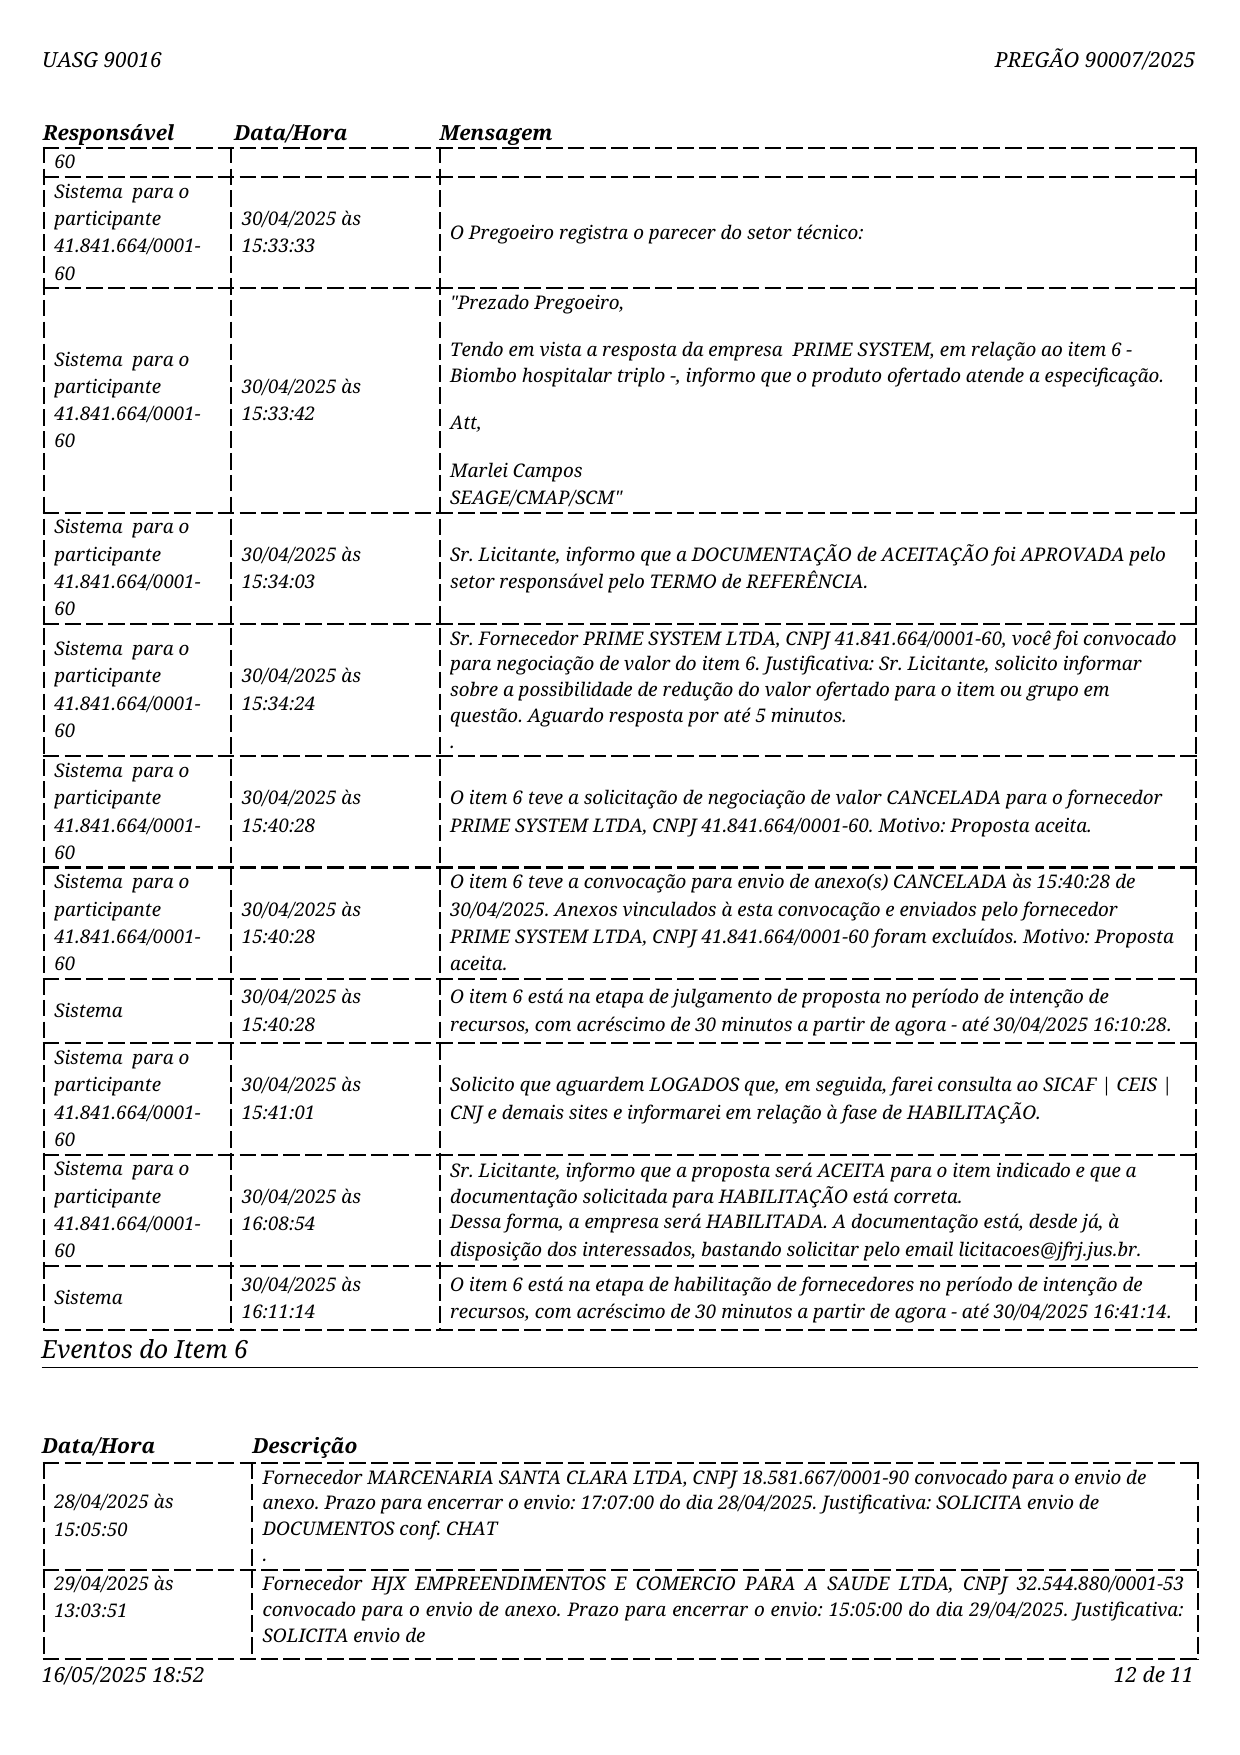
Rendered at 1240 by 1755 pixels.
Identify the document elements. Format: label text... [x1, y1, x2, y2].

table_cell 30/04/2025 às 15:40:28 [231, 866, 439, 978]
table_cell Sistema para o participante 41.841.664/0001-60 [44, 1042, 231, 1153]
table_cell 30/04/2025 às 15:33:42 [231, 287, 439, 512]
table_cell O item 6 está na etapa de habilitação de fornecedores no período de intenção de recursos, com acréscimo de 30 minutos a partir de agora - até 30/04/2025 16:41:14. [440, 1265, 1196, 1329]
table_cell Sistema para o participante 41.841.664/0001-60 [44, 623, 231, 755]
table_cell 30/04/2025 às 15:40:28 [231, 978, 439, 1042]
table_cell 30/04/2025 às 16:08:54 [231, 1154, 439, 1265]
table_cell [440, 147, 1196, 176]
table_cell 30/04/2025 às 15:34:03 [231, 512, 439, 623]
table_cell O Pregoeiro registra o parecer do setor técnico: [440, 176, 1196, 287]
table_cell Sistema para o participante 41.841.664/0001-60 [44, 176, 231, 287]
table_cell O item 6 está na etapa de julgamento de proposta no período de intenção de recursos, com acréscimo de 30 minutos a partir de agora - até 30/04/2025 16:10:28. [440, 978, 1196, 1042]
table_cell 30/04/2025 às 16:11:14 [231, 1265, 439, 1329]
table_cell Sr. Licitante, informo que a proposta será ACEITA para o item indicado e que a documentação solicitada para HABILITAÇÃO está correta. Dessa forma, a empresa será HABILITADA. A documentação está, desde já, à disposição dos interessados, bastando solicitar pelo email licitacoes@jfrj.jus.br. [440, 1154, 1196, 1265]
table_cell Sistema para o participante 41.841.664/0001-60 [44, 512, 231, 623]
table_cell Sr. Licitante, informo que a DOCUMENTAÇÃO de ACEITAÇÃO foi APROVADA pelo setor responsável pelo TERMO de REFERÊNCIA. [440, 512, 1196, 623]
table_cell 29/04/2025 às 13:03:51 [44, 1569, 252, 1658]
table_cell Sistema para o participante 41.841.664/0001-60 [44, 755, 231, 866]
table_header Fornecedor MARCENARIA SANTA CLARA LTDA, CNPJ 18.581.667/0001-90 convocado para o envio de anexo. Prazo para encerrar o envio: 17:07:00 do dia 28/04/2025. Justificativa: SOLICITA envio de DOCUMENTOS conf. CHAT . [252, 1462, 1198, 1568]
table_cell 30/04/2025 às 15:34:24 [231, 623, 439, 755]
table_header 28/04/2025 às 15:05:50 [44, 1462, 252, 1568]
table_cell Solicito que aguardem LOGADOS que, em seguida, farei consulta ao SICAF | CEIS | CNJ e demais sites e informarei em relação à fase de HABILITAÇÃO. [440, 1042, 1196, 1153]
table_cell 30/04/2025 às 15:40:28 [231, 755, 439, 866]
table_cell 60 [44, 147, 231, 176]
table_cell Sr. Fornecedor PRIME SYSTEM LTDA, CNPJ 41.841.664/0001-60, você foi convocado para negociação de valor do item 6. Justificativa: Sr. Licitante, solicito informar sobre a possibilidade de redução do valor ofertado para o item ou grupo em questão. Aguardo resposta por até 5 minutos. . [440, 623, 1196, 755]
table_cell 30/04/2025 às 15:41:01 [231, 1042, 439, 1153]
table_cell O item 6 teve a solicitação de negociação de valor CANCELADA para o fornecedor PRIME SYSTEM LTDA, CNPJ 41.841.664/0001-60. Motivo: Proposta aceita. [440, 755, 1196, 866]
table_cell O item 6 teve a convocação para envio de anexo(s) CANCELADA às 15:40:28 de 30/04/2025. Anexos vinculados à esta convocação e enviados pelo fornecedor PRIME SYSTEM LTDA, CNPJ 41.841.664/0001-60 foram excluídos. Motivo: Proposta aceita. [440, 866, 1196, 978]
table_cell "Prezado Pregoeiro, Tendo em vista a resposta da empresa PRIME SYSTEM, em relação ao item 6 - Biombo hospitalar triplo -, informo que o produto ofertado atende a especificação. Att, Marlei Campos SEAGE/CMAP/SCM" [440, 287, 1196, 512]
table_cell Sistema [44, 1265, 231, 1329]
table_cell Sistema para o participante 41.841.664/0001-60 [44, 287, 231, 512]
subtitle Eventos do Item 6 [41, 1331, 1196, 1366]
text Data/Hora Descrição [42, 1431, 1196, 1459]
table_cell Sistema para o participante 41.841.664/0001-60 [44, 866, 231, 978]
table_cell 30/04/2025 às 15:33:33 [231, 176, 439, 287]
table_cell [231, 147, 439, 176]
table_cell Sistema para o participante 41.841.664/0001-60 [44, 1154, 231, 1265]
table_cell Fornecedor HJX EMPREENDIMENTOS E COMERCIO PARA A SAUDE LTDA, CNPJ 32.544.880/0001-53 convocado para o envio de anexo. Prazo para encerrar o envio: 15:05:00 do dia 29/04/2025. Justificativa: SOLICITA envio de [252, 1569, 1198, 1658]
table_cell Sistema [44, 978, 231, 1042]
